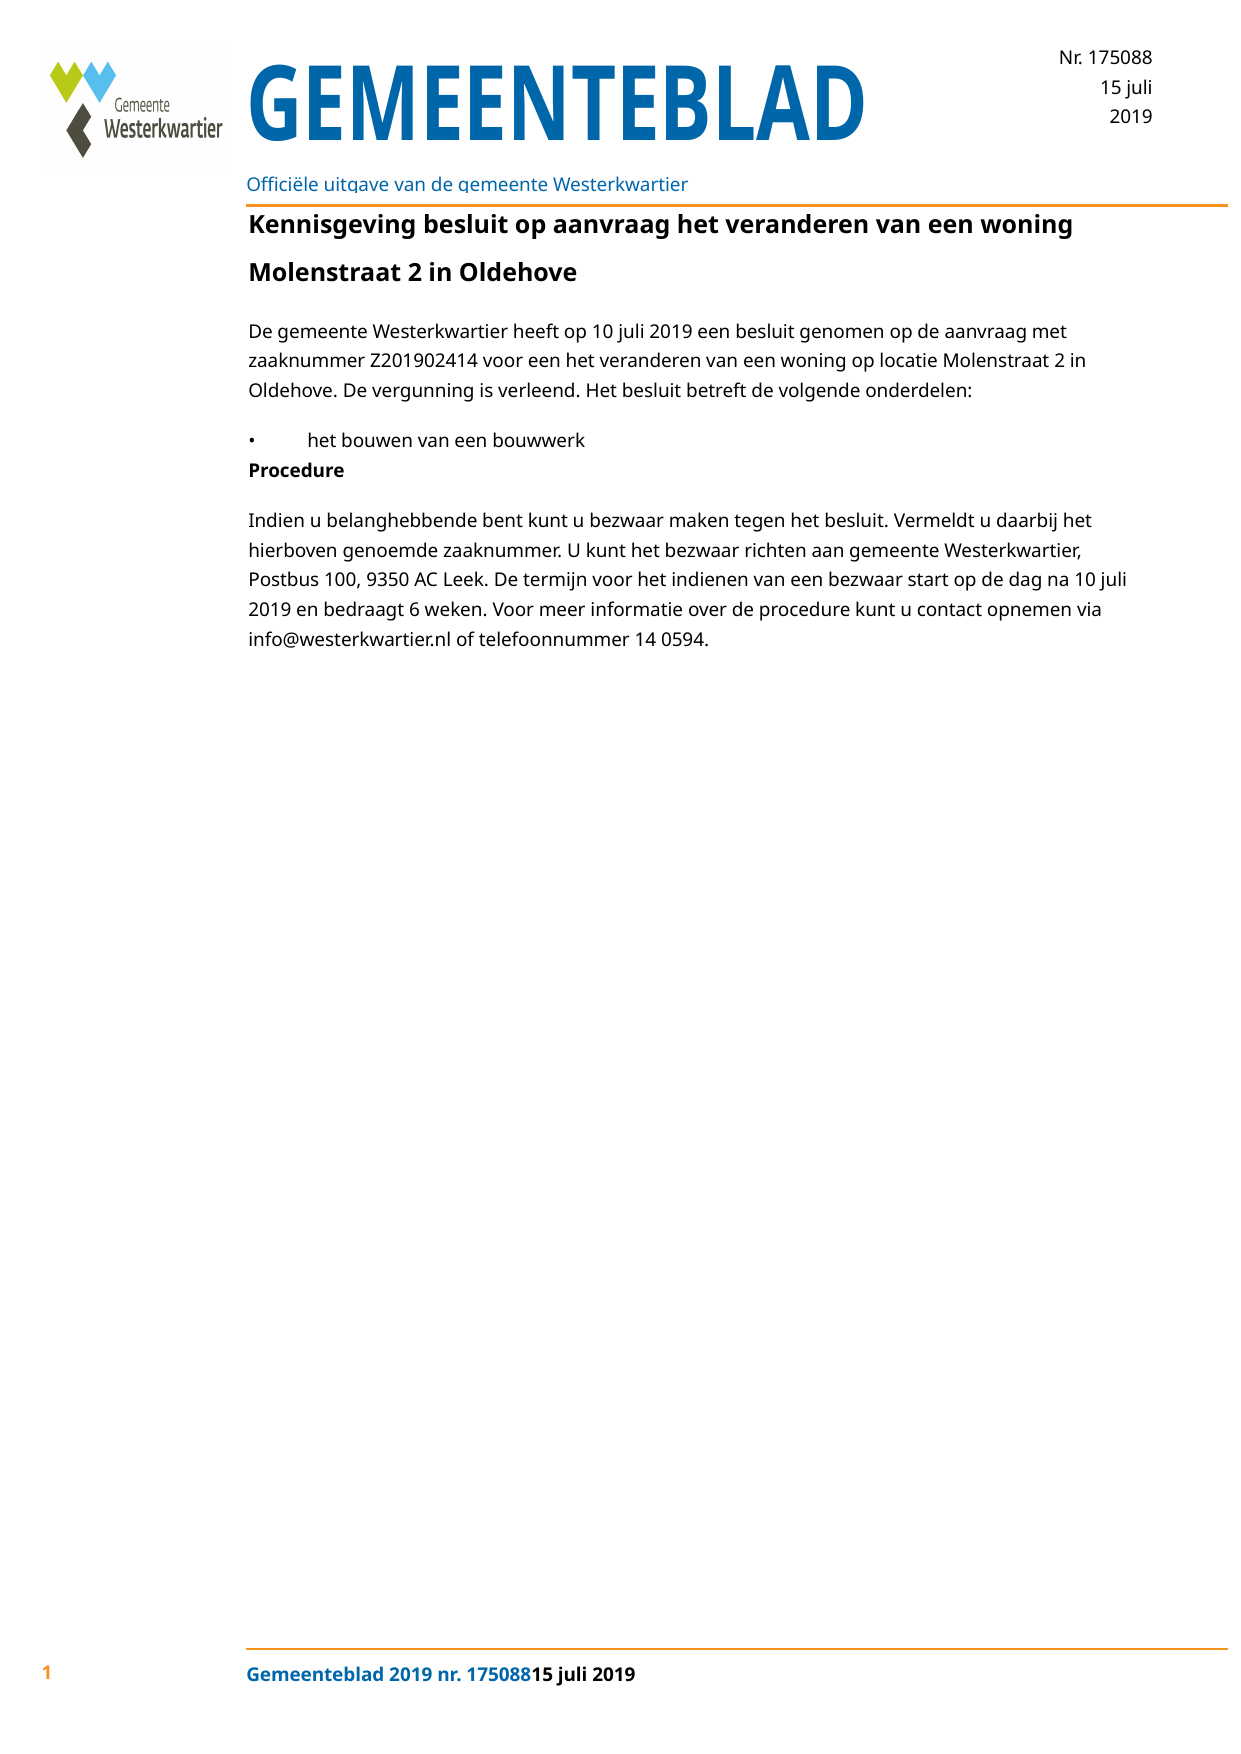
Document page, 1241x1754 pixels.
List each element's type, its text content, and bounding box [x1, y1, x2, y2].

list het bouwen van een bouwwerk [248, 427, 1152, 453]
text Indien u belanghebbende bent kunt u bezwaar maken tegen het besluit. Vermeldt u daarbij het hierboven genoemde zaaknummer. U kunt het bezwaar richten aan gemeente Westerkwartier, Postbus 100, 9350 AC Leek. De termijn voor het indienen van een bezwaar start op de dag na 10 juli 2019 en bedraagt 6 weken. Voor meer informatie over de procedure kunt u contact opnemen via info@westerkwartier.nl of telefoonnummer 14 0594. [248, 507, 1152, 652]
text Procedure [248, 457, 1152, 483]
picture [41, 47, 231, 172]
text Kennisgeving besluit op aanvraag het veranderen van een woning Molenstraat 2 in Oldehove [248, 207, 1152, 288]
text De gemeente Westerkwartier heeft op 10 juli 2019 een besluit genomen op de aanvraag met zaaknummer Z201902414 voor een het veranderen van een woning op locatie Molenstraat 2 in Oldehove. De vergunning is verleend. Het besluit betreft de volgende onderdelen: [248, 318, 1152, 403]
